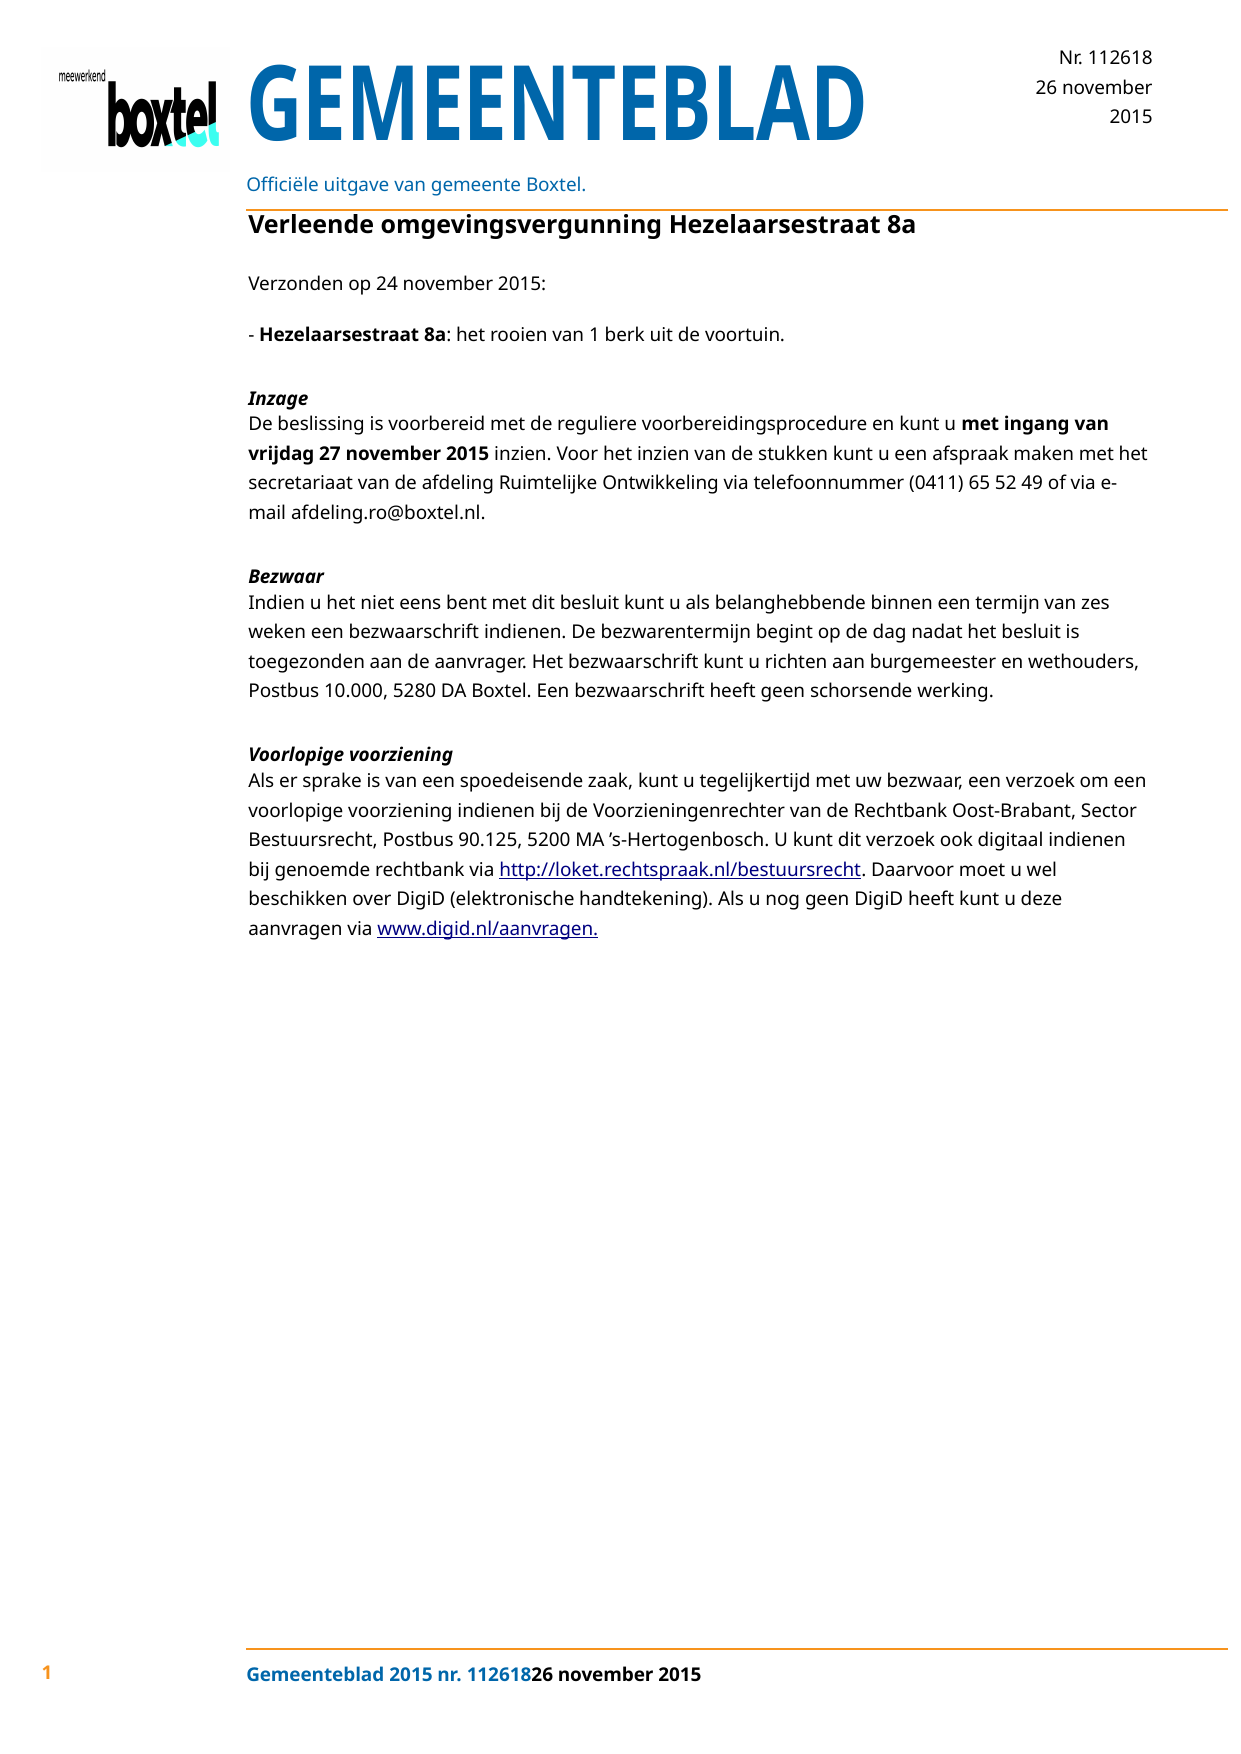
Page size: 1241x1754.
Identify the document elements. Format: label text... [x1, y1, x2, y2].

text - Hezelaarsestraat 8a: het rooien van 1 berk uit de voortuin. [248, 321, 1152, 346]
text Verzonden op 24 november 2015: [248, 270, 1152, 296]
text Indien u het niet eens bent met dit besluit kunt u als belanghebbende binnen een termijn van zes weken een bezwaarschrift indienen. De bezwarentermijn begint op de dag nadat het besluit is toegezonden aan de aanvrager. Het bezwaarschrift kunt u richten aan burgemeester en wethouders, Postbus 10.000, 5280 DA Boxtel. Een bezwaarschrift heeft geen schorsende werking. [248, 589, 1152, 703]
text Bezwaar [248, 563, 1152, 589]
text Voorlopige voorziening [248, 742, 1152, 767]
picture [41, 47, 231, 172]
text Verleende omgevingsvergunning Hezelaarsestraat 8a [248, 211, 1152, 241]
text Inzage [248, 385, 1152, 410]
text Als er sprake is van een spoedeisende zaak, kunt u tegelijkertijd met uw bezwaar, een verzoek om een voorlopige voorziening indienen bij de Voorzieningenrechter van de Rechtbank Oost-Brabant, Sector Bestuursrecht, Postbus 90.125, 5200 MA ’s-Hertogenbosch. U kunt dit verzoek ook digitaal indienen bij genoemde rechtbank via http://loket.rechtspraak.nl/bestuursrecht. Daarvoor moet u wel beschikken over DigiD (elektronische handtekening). Als u nog geen DigiD heeft kunt u deze aanvragen via www.digid.nl/aanvragen. [248, 767, 1152, 941]
text De beslissing is voorbereid met de reguliere voorbereidingsprocedure en kunt u met ingang van vrijdag 27 november 2015 inzien. Voor het inzien van de stukken kunt u een afspraak maken met het secretariaat van de afdeling Ruimtelijke Ontwikkeling via telefoonnummer (0411) 65 52 49 of via e-mail afdeling.ro@boxtel.nl. [248, 410, 1152, 525]
